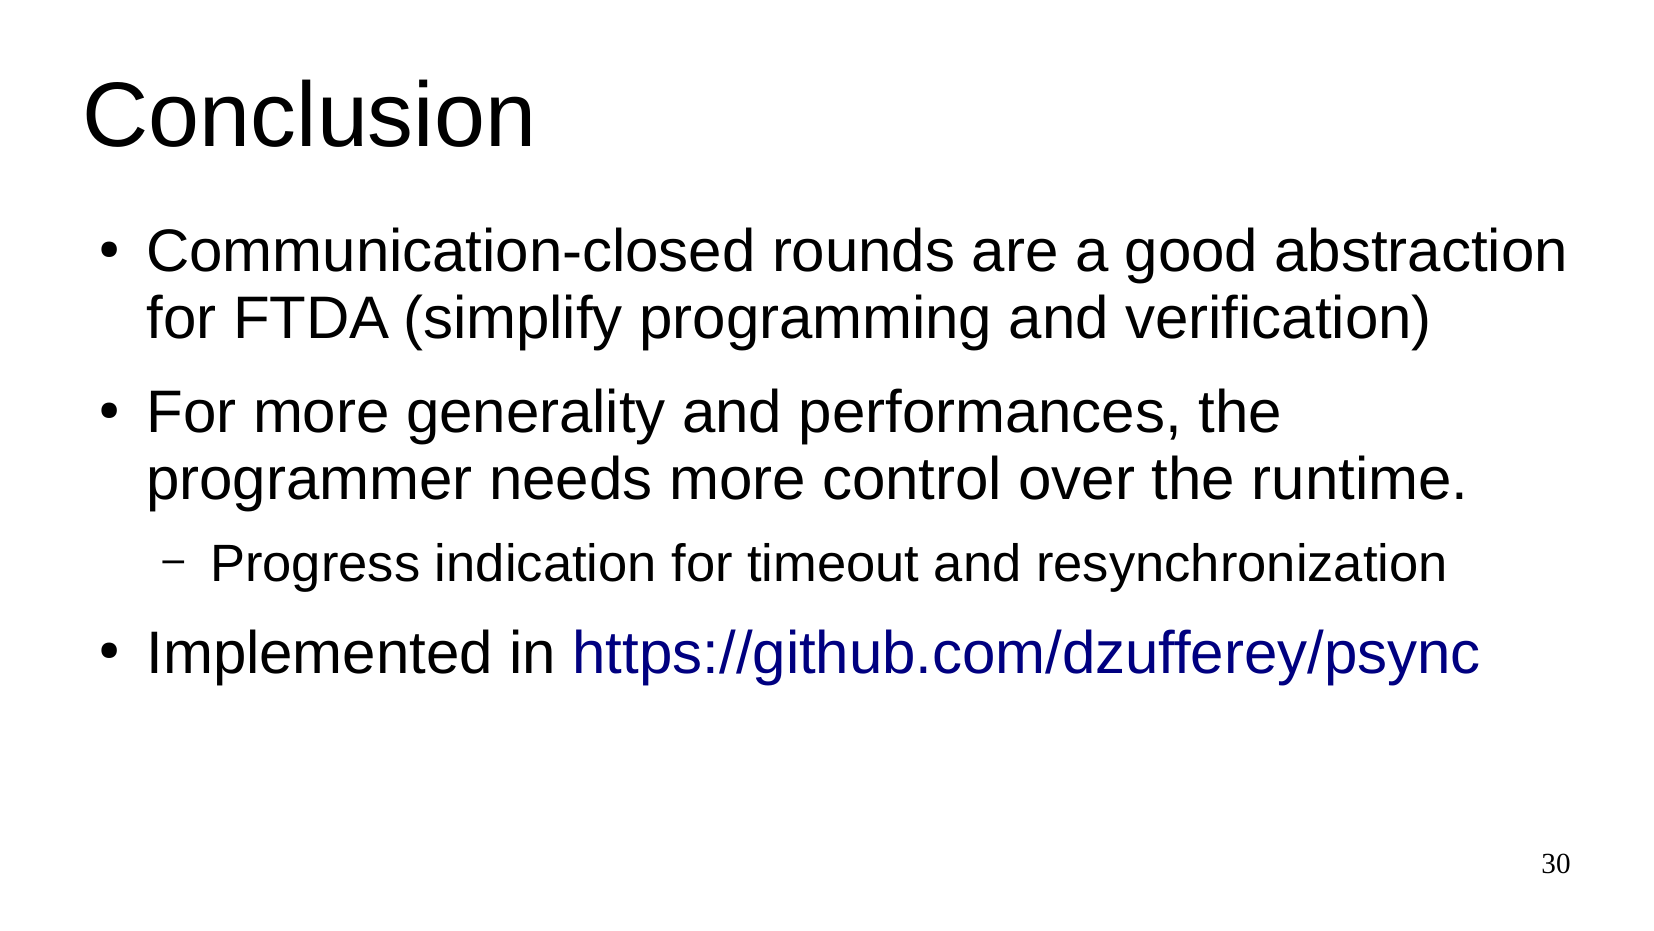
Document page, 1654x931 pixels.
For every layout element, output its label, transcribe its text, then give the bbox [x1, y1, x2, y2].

list Communication-closed rounds are a good abstraction for FTDA (simplify programming and verification) For more generality and performances, the programmer needs more control over the runtime. Progress indication for timeout and resynchronization Implemented in https://github.com/dzufferey/psync [82, 217, 1571, 758]
title Conclusion [82, 37, 1571, 193]
